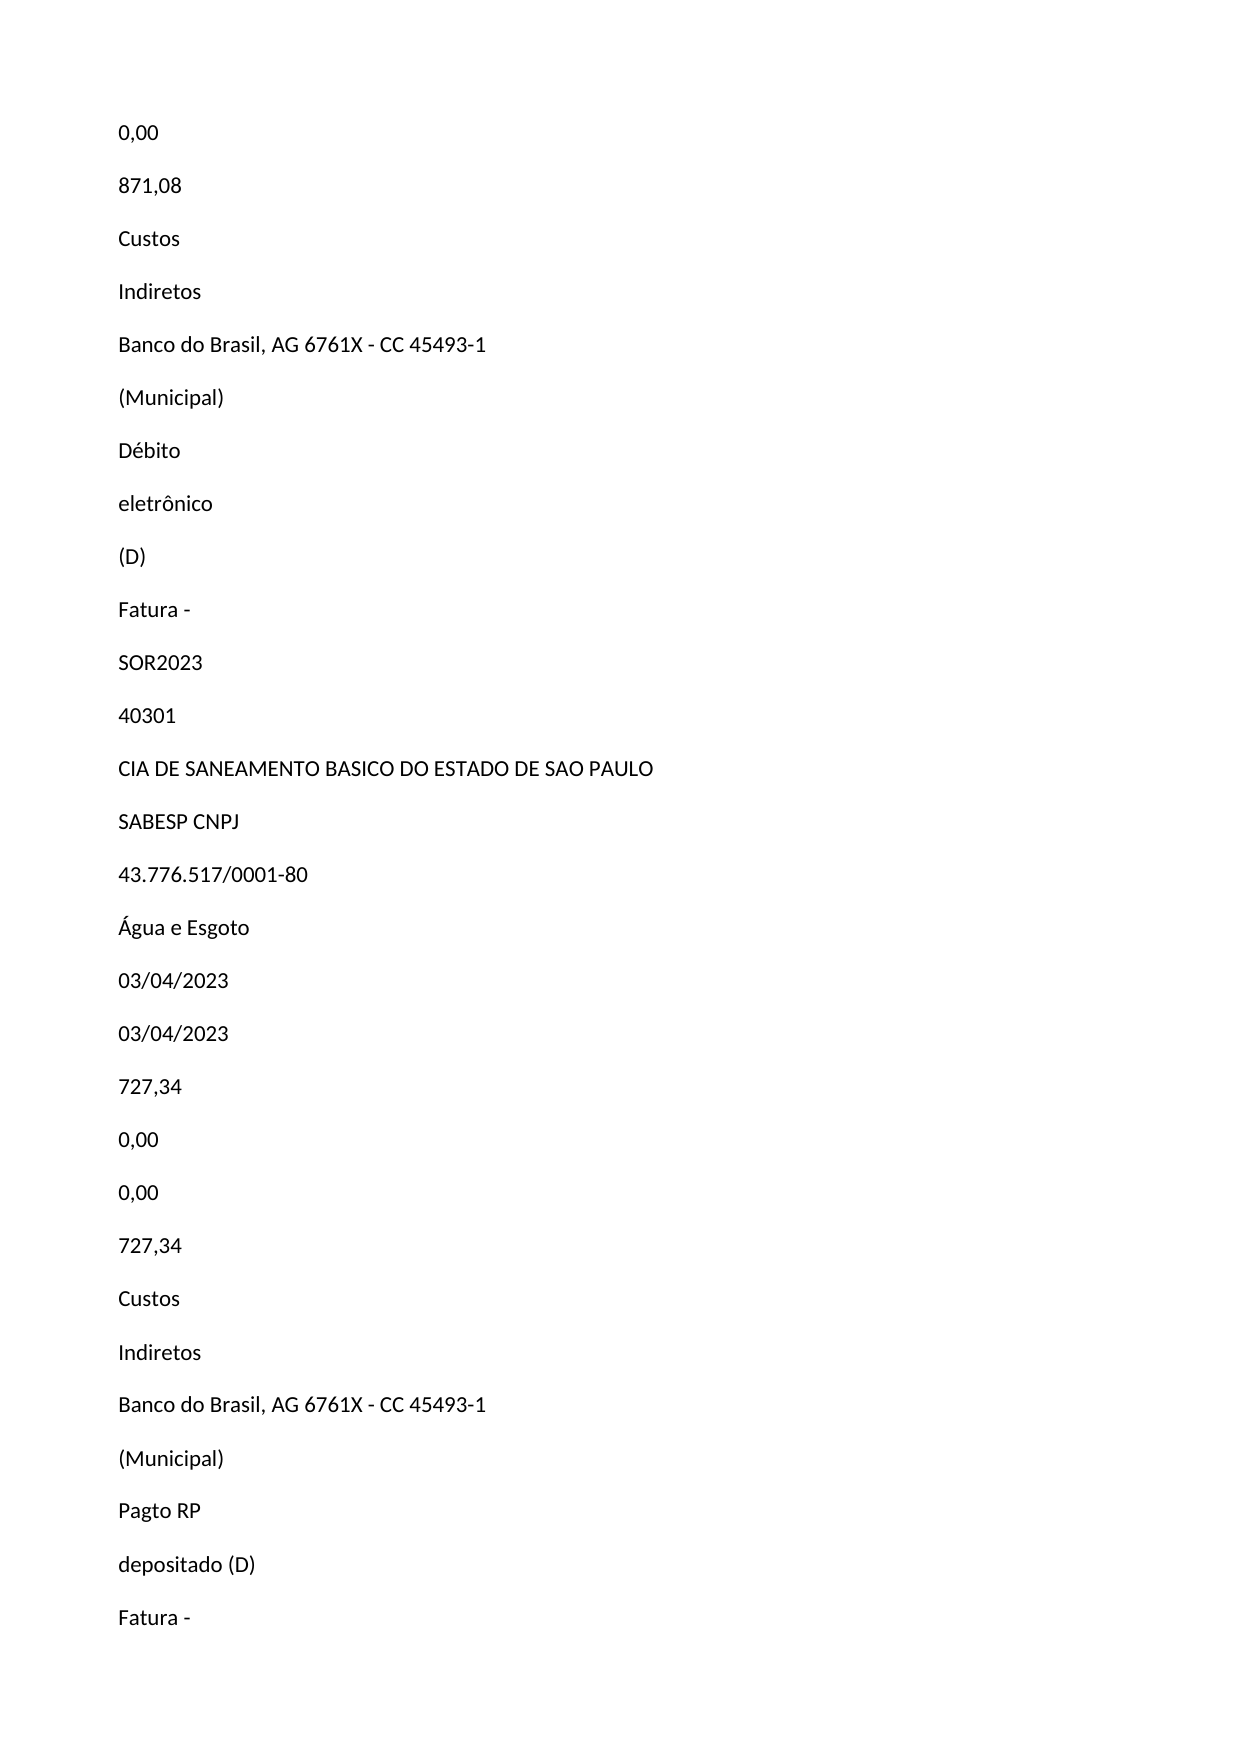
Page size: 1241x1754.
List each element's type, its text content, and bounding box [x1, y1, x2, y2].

text 727,34 [118, 1072, 1122, 1101]
text 0,00 [118, 1126, 1122, 1153]
text Banco do Brasil, AG 6761X - CC 45493-1 [118, 330, 1122, 358]
text Banco do Brasil, AG 6761X - CC 45493-1 [118, 1391, 1122, 1419]
text Custos [118, 1284, 1122, 1313]
text Pagto RP [118, 1497, 1122, 1525]
text 871,08 [118, 171, 1122, 199]
text (D) [118, 542, 1122, 570]
text depositado (D) [118, 1550, 1122, 1578]
text Água e Esgoto [118, 913, 1122, 941]
text eletrônico [118, 489, 1122, 517]
text Fatura - [118, 595, 1122, 623]
text Indiretos [118, 277, 1122, 305]
text Custos [118, 224, 1122, 252]
text 43.776.517/0001-80 [118, 860, 1122, 888]
text (Municipal) [118, 1444, 1122, 1472]
text 03/04/2023 [118, 1019, 1122, 1047]
text 0,00 [118, 1178, 1122, 1207]
text 0,00 [118, 118, 1122, 146]
text 03/04/2023 [118, 966, 1122, 994]
text SABESP CNPJ [118, 807, 1122, 835]
text Débito [118, 436, 1122, 464]
text CIA DE SANEAMENTO BASICO DO ESTADO DE SAO PAULO [118, 754, 1122, 782]
text 40301 [118, 701, 1122, 729]
text Fatura - [118, 1603, 1122, 1631]
text Indiretos [118, 1338, 1122, 1366]
text SOR2023 [118, 648, 1122, 676]
text (Municipal) [118, 383, 1122, 411]
text 727,34 [118, 1232, 1122, 1259]
